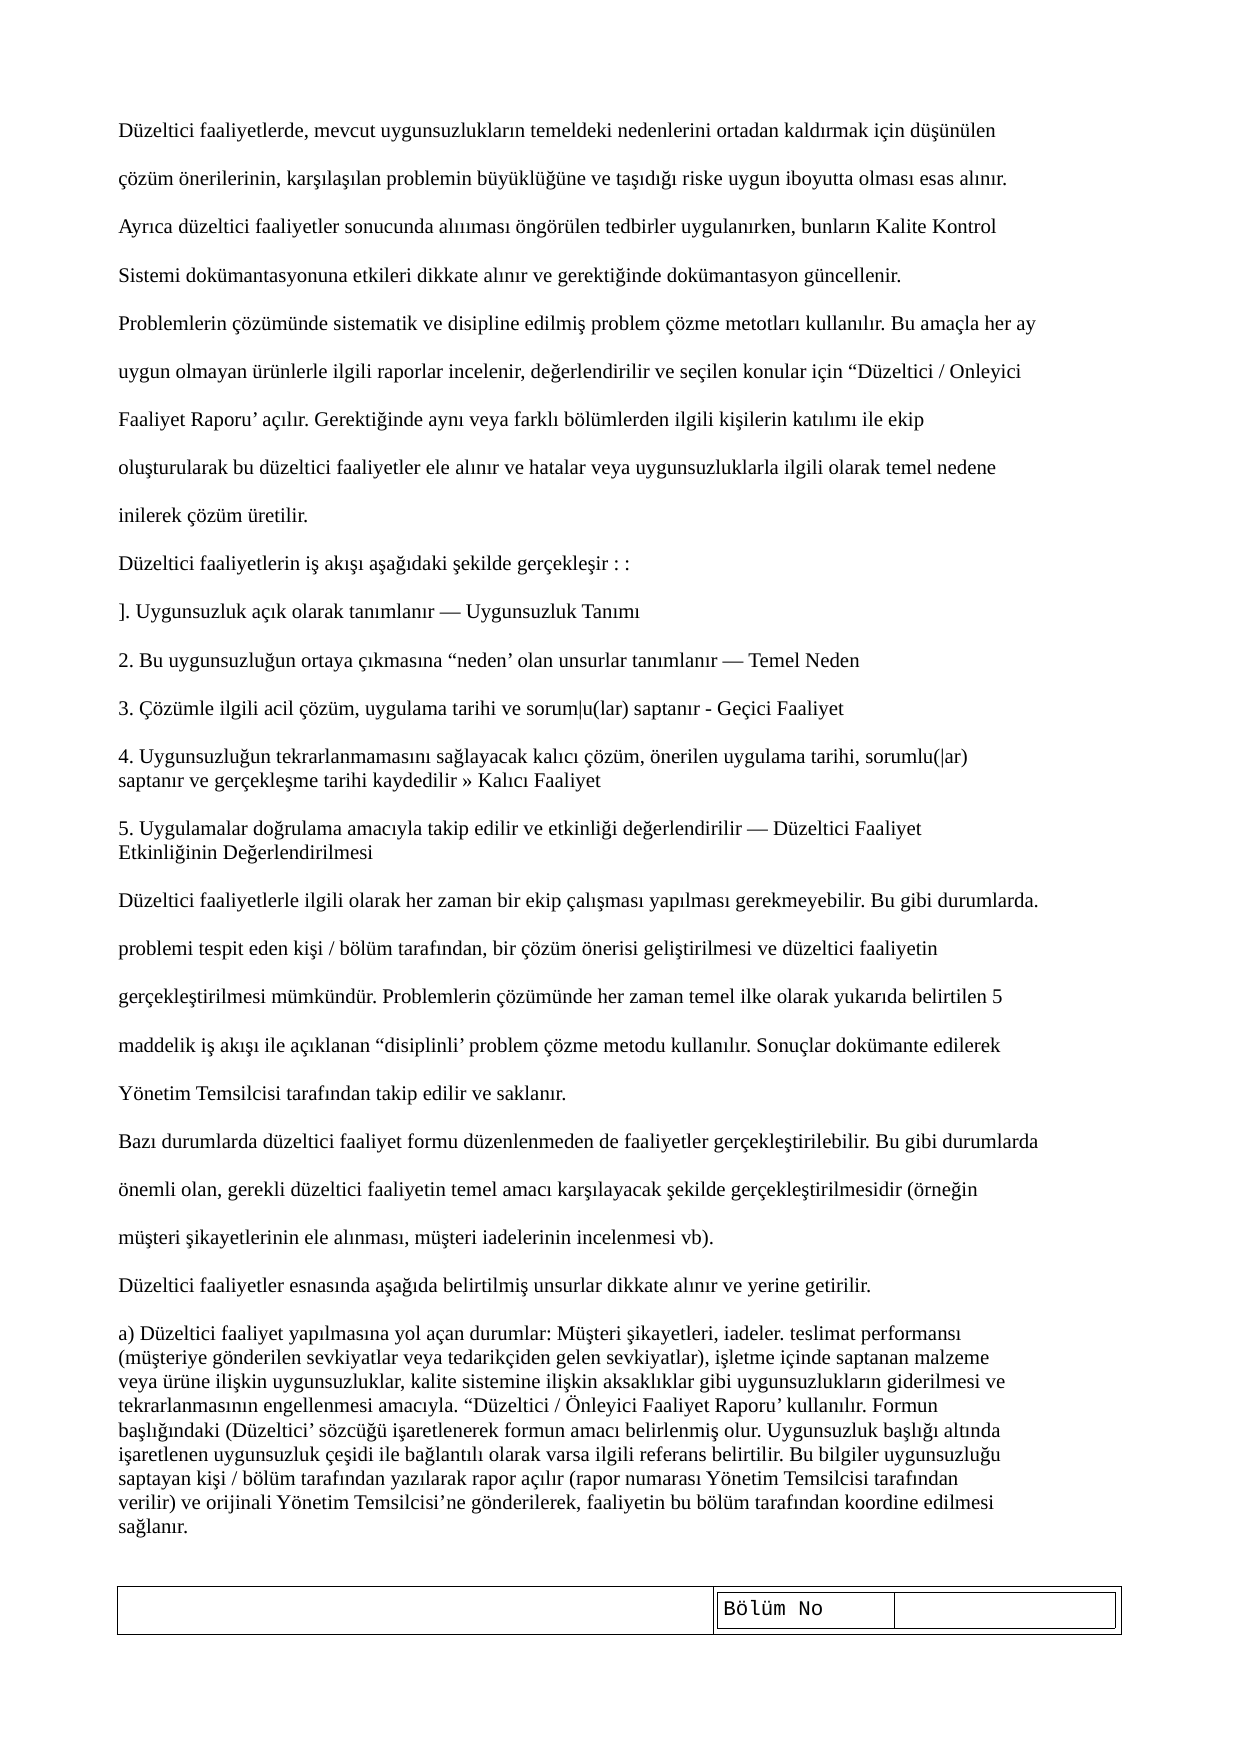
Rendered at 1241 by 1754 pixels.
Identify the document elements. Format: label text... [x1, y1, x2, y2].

text ]. Uygunsuzluk açık olarak tanımlanır — Uygunsuzluk Tanımı [118, 599, 1122, 623]
text problemi tespit eden kişi / bölüm tarafından, bir çözüm önerisi geliştirilmesi ve düzeltici faaliyetin [118, 936, 1122, 960]
text Etkinliğinin Değerlendirilmesi [118, 840, 1122, 864]
text Problemlerin çözümünde sistematik ve disipline edilmiş problem çözme metotları kullanılır. Bu amaçla her ay [118, 311, 1122, 335]
text 3. Çözümle ilgili acil çözüm, uygulama tarihi ve sorum|u(lar) saptanır - Geçici Faaliyet [118, 696, 1122, 720]
table_header [118, 1587, 713, 1634]
text inilerek çözüm üretilir. [118, 503, 1122, 527]
text Ayrıca düzeltici faaliyetler sonucunda alıııması öngörülen tedbirler uygulanırken, bunların Kalite Kontrol [118, 214, 1122, 238]
text verilir) ve orijinali Yönetim Temsilcisi’ne gönderilerek, faaliyetin bu bölüm tarafından koordine edilmesi [118, 1490, 1122, 1514]
table_header [714, 1587, 1121, 1634]
text oluşturularak bu düzeltici faaliyetler ele alınır ve hatalar veya uygunsuzluklarla ilgili olarak temel nedene [118, 455, 1122, 479]
text (müşteriye gönderilen sevkiyatlar veya tedarikçiden gelen sevkiyatlar), işletme içinde saptanan malzeme [118, 1345, 1122, 1369]
text Yönetim Temsilcisi tarafından takip edilir ve saklanır. [118, 1081, 1122, 1105]
text Düzeltici faaliyetlerin iş akışı aşağıdaki şekilde gerçekleşir : : [118, 551, 1122, 575]
text uygun olmayan ürünlerle ilgili raporlar incelenir, değerlendirilir ve seçilen konular için “Düzeltici / Onleyici [118, 359, 1122, 383]
text Düzeltici faaliyetler esnasında aşağıda belirtilmiş unsurlar dikkate alınır ve yerine getirilir. [118, 1273, 1122, 1297]
text Düzeltici faaliyetlerde, mevcut uygunsuzlukların temeldeki nedenlerini ortadan kaldırmak için düşünülen [118, 118, 1122, 142]
text veya ürüne ilişkin uygunsuzluklar, kalite sistemine ilişkin aksaklıklar gibi uygunsuzlukların giderilmesi ve [118, 1369, 1122, 1393]
table_header Bölüm No [718, 1593, 894, 1628]
text önemli olan, gerekli düzeltici faaliyetin temel amacı karşılayacak şekilde gerçekleştirilmesidir (örneğin [118, 1177, 1122, 1201]
text 4. Uygunsuzluğun tekrarlanmamasını sağlayacak kalıcı çözüm, önerilen uygulama tarihi, sorumlu(|ar) [118, 744, 1122, 768]
text sağlanır. [118, 1514, 1122, 1538]
text Faaliyet Raporu’ açılır. Gerektiğinde aynı veya farklı bölümlerden ilgili kişilerin katılımı ile ekip [118, 407, 1122, 431]
text a) Düzeltici faaliyet yapılmasına yol açan durumlar: Müşteri şikayetleri, iadeler. teslimat performansı [118, 1321, 1122, 1345]
text müşteri şikayetlerinin ele alınması, müşteri iadelerinin incelenmesi vb). [118, 1225, 1122, 1249]
text çözüm önerilerinin, karşılaşılan problemin büyüklüğüne ve taşıdığı riske uygun iboyutta olması esas alınır. [118, 166, 1122, 190]
text işaretlenen uygunsuzluk çeşidi ile bağlantılı olarak varsa ilgili referans belirtilir. Bu bilgiler uygunsuzluğu [118, 1442, 1122, 1466]
text Sistemi dokümantasyonuna etkileri dikkate alınır ve gerektiğinde dokümantasyon güncellenir. [118, 262, 1122, 287]
text gerçekleştirilmesi mümkündür. Problemlerin çözümünde her zaman temel ilke olarak yukarıda belirtilen 5 [118, 984, 1122, 1008]
text Düzeltici faaliyetlerle ilgili olarak her zaman bir ekip çalışması yapılması gerekmeyebilir. Bu gibi durumlarda. [118, 888, 1122, 912]
text 5. Uygulamalar doğrulama amacıyla takip edilir ve etkinliği değerlendirilir — Düzeltici Faaliyet [118, 816, 1122, 840]
text başlığındaki (Düzeltici’ sözcüğü işaretlenerek formun amacı belirlenmiş olur. Uygunsuzluk başlığı altında [118, 1417, 1122, 1442]
table_header [895, 1593, 1115, 1628]
text saptanır ve gerçekleşme tarihi kaydedilir » Kalıcı Faaliyet [118, 768, 1122, 792]
text saptayan kişi / bölüm tarafından yazılarak rapor açılır (rapor numarası Yönetim Temsilcisi tarafından [118, 1466, 1122, 1490]
text tekrarlanmasının engellenmesi amacıyla. “Düzeltici / Önleyici Faaliyet Raporu’ kullanılır. Formun [118, 1393, 1122, 1417]
text Bazı durumlarda düzeltici faaliyet formu düzenlenmeden de faaliyetler gerçekleştirilebilir. Bu gibi durumlarda [118, 1129, 1122, 1153]
text 2. Bu uygunsuzluğun ortaya çıkmasına “neden’ olan unsurlar tanımlanır — Temel Neden [118, 647, 1122, 672]
text maddelik iş akışı ile açıklanan “disiplinli’ problem çözme metodu kullanılır. Sonuçlar dokümante edilerek [118, 1032, 1122, 1057]
